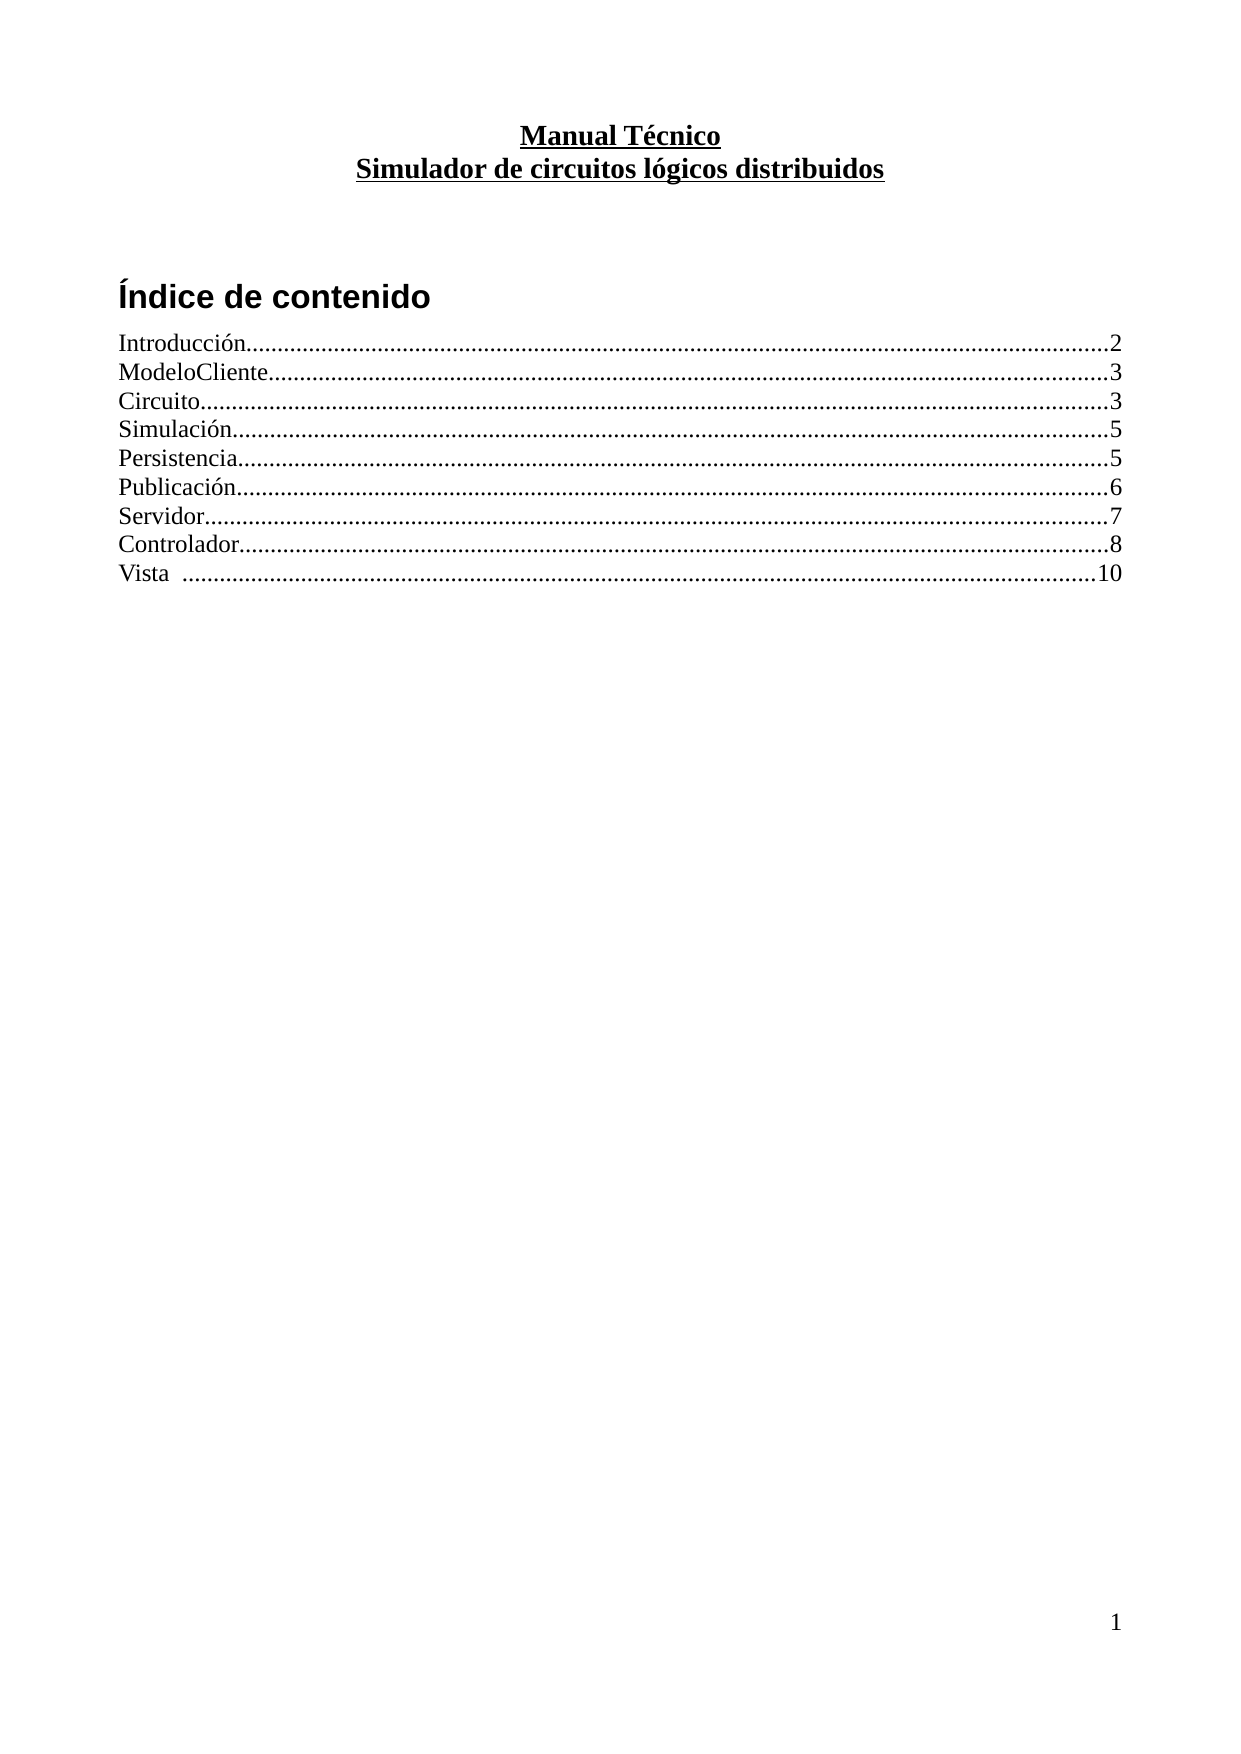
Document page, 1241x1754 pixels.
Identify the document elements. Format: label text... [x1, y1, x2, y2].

text Manual Técnico [118, 118, 1122, 152]
text Introducción 2 [118, 328, 1122, 357]
text Servidor 7 [118, 501, 1122, 529]
subtitle Índice de contenido [118, 277, 1122, 316]
text Vista 10 [118, 558, 1122, 587]
text Publicación 6 [118, 472, 1122, 501]
text Circuito 3 [118, 386, 1122, 414]
text Persistencia 5 [118, 443, 1122, 472]
text ModeloCliente 3 [118, 357, 1122, 386]
text Simulador de circuitos lógicos distribuidos [118, 152, 1122, 185]
text Simulación 5 [118, 414, 1122, 443]
text Controlador 8 [118, 529, 1122, 558]
